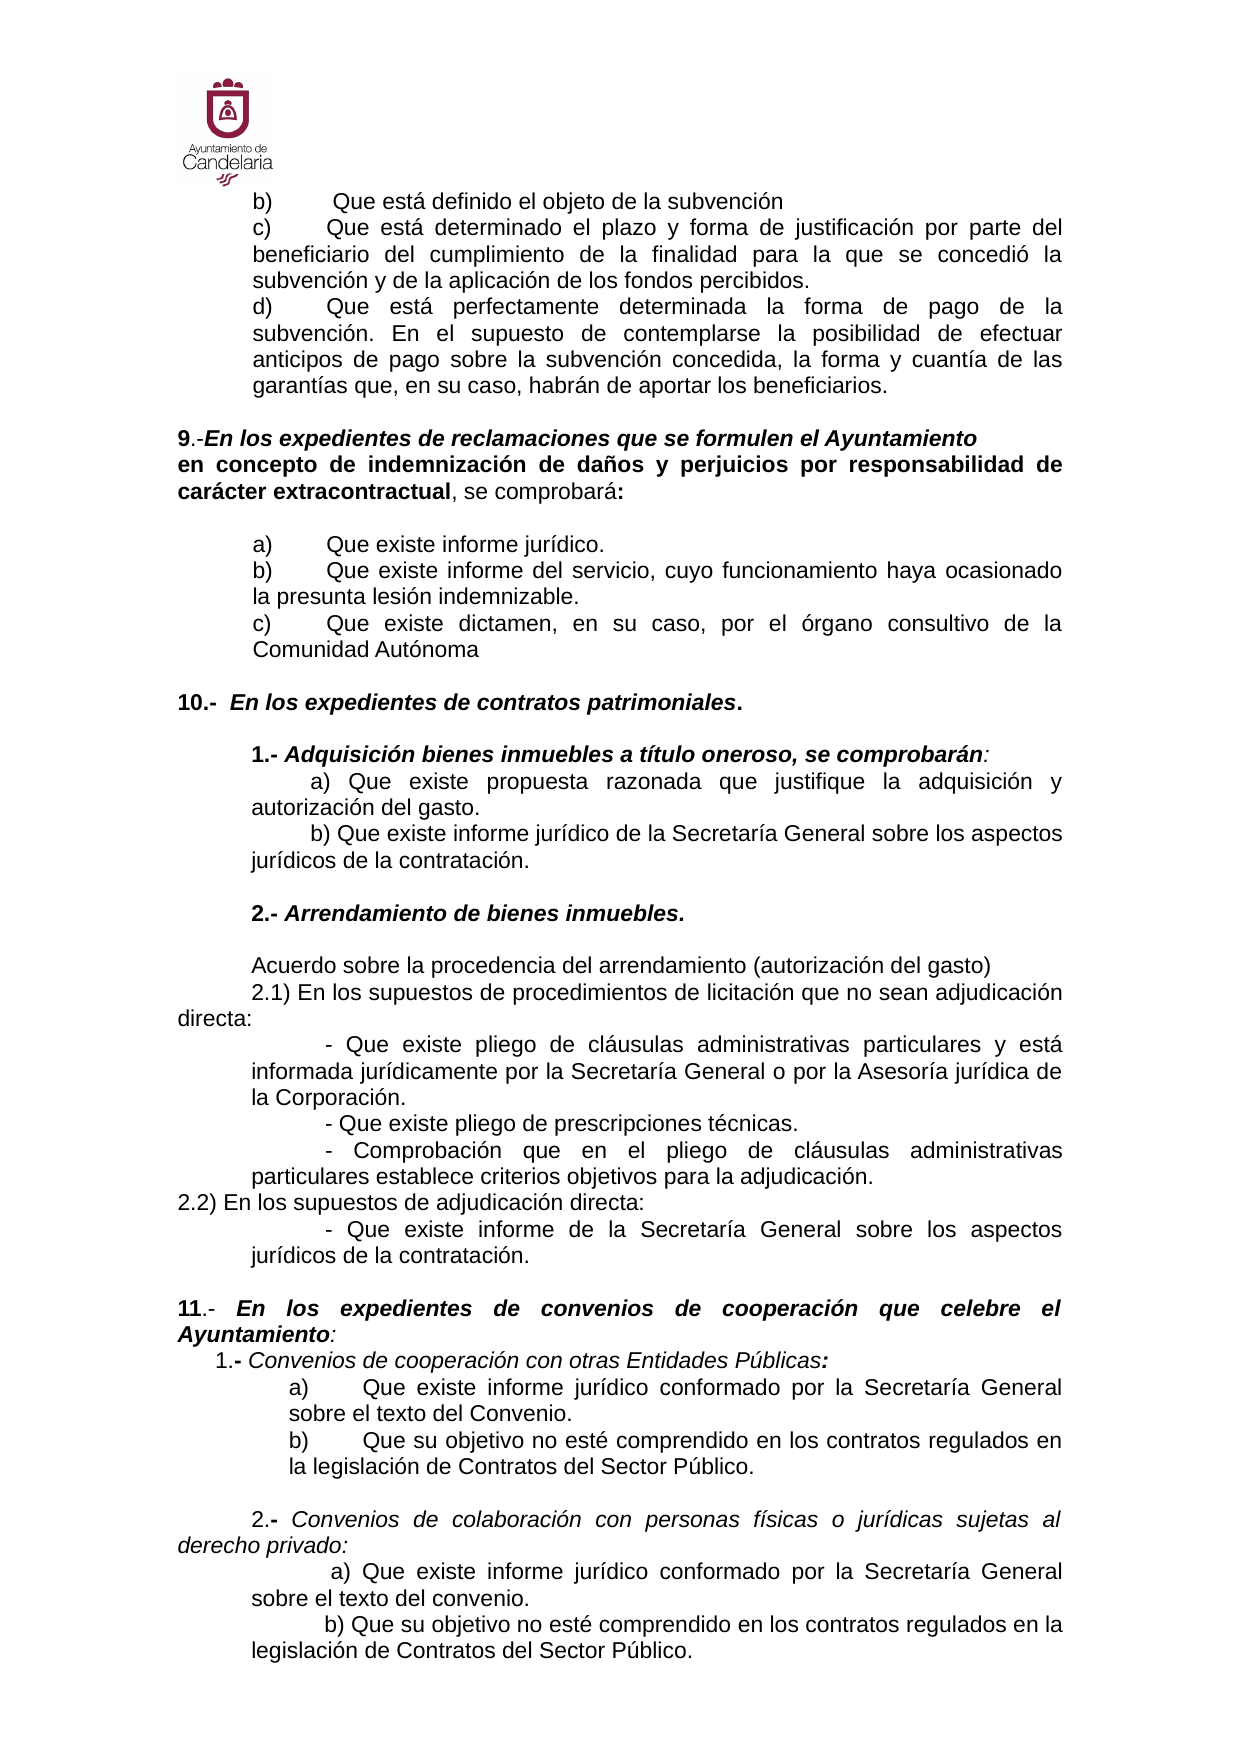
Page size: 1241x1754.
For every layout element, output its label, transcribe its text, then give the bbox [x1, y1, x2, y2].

list Que está determinado el plazo y forma de justificación por parte del beneficiario del cumplimiento de la finalidad para la que se concedió la subvención y de la aplicación de los fondos percibidos. [252, 214, 1063, 293]
text - Que existe pliego de prescripciones técnicas. [251, 1110, 1063, 1137]
text - Que existe informe de la Secretaría General sobre los aspectos jurídicos de la contratación. [251, 1216, 1063, 1268]
text en concepto de indemnización de daños y perjuicios por responsabilidad de carácter extracontractual, se comprobará: [177, 451, 1063, 504]
text 2.- Convenios de colaboración con personas físicas o jurídicas sujetas al derecho privado: [177, 1506, 1063, 1558]
list Que existe informe jurídico conformado por la Secretaría General sobre el texto del Convenio. [288, 1374, 1063, 1427]
list Que su objetivo no esté comprendido en los contratos regulados en la legislación de Contratos del Sector Público. [288, 1427, 1063, 1479]
text 2.2) En los supuestos de adjudicación directa: [177, 1189, 1063, 1216]
text a) Que existe propuesta razonada que justifique la adquisición y autorización del gasto. [251, 768, 1063, 820]
text 1.- Convenios de cooperación con otras Entidades Públicas: [177, 1347, 1063, 1374]
text 10.- En los expedientes de contratos patrimoniales. [177, 689, 1063, 715]
list Que existe informe jurídico. [252, 531, 1063, 557]
text 1.- Adquisición bienes inmuebles a título oneroso, se comprobarán: [177, 741, 1063, 768]
list Que está definido el objeto de la subvención [252, 188, 1063, 214]
text b) Que su objetivo no esté comprendido en los contratos regulados en la legislación de Contratos del Sector Público. [251, 1611, 1063, 1664]
text - Que existe pliego de cláusulas administrativas particulares y está informada jurídicamente por la Secretaría General o por la Asesoría jurídica de la Corporación. [251, 1031, 1063, 1110]
text a) Que existe informe jurídico conformado por la Secretaría General sobre el texto del convenio. [251, 1558, 1063, 1611]
text Acuerdo sobre la procedencia del arrendamiento (autorización del gasto) [177, 952, 1063, 978]
list Que existe dictamen, en su caso, por el órgano consultivo de la Comunidad Autónoma [252, 609, 1063, 662]
text 2.- Arrendamiento de bienes inmuebles. [177, 899, 1063, 926]
text 2.1) En los supuestos de procedimientos de licitación que no sean adjudicación directa: [177, 978, 1063, 1031]
text b) Que existe informe jurídico de la Secretaría General sobre los aspectos jurídicos de la contratación. [251, 820, 1063, 873]
text - Comprobación que en el pliego de cláusulas administrativas particulares establece criterios objetivos para la adjudicación. [251, 1137, 1063, 1189]
text 9.-En los expedientes de reclamaciones que se formulen el Ayuntamiento [177, 425, 1063, 451]
list Que está perfectamente determinada la forma de pago de la subvención. En el supuesto de contemplarse la posibilidad de efectuar anticipos de pago sobre la subvención concedida, la forma y cuantía de las garantías que, en su caso, habrán de aportar los beneficiarios. [252, 293, 1063, 399]
text 11.- En los expedientes de convenios de cooperación que celebre el Ayuntamiento: [177, 1295, 1063, 1347]
list Que existe informe del servicio, cuyo funcionamiento haya ocasionado la presunta lesión indemnizable. [252, 557, 1063, 609]
